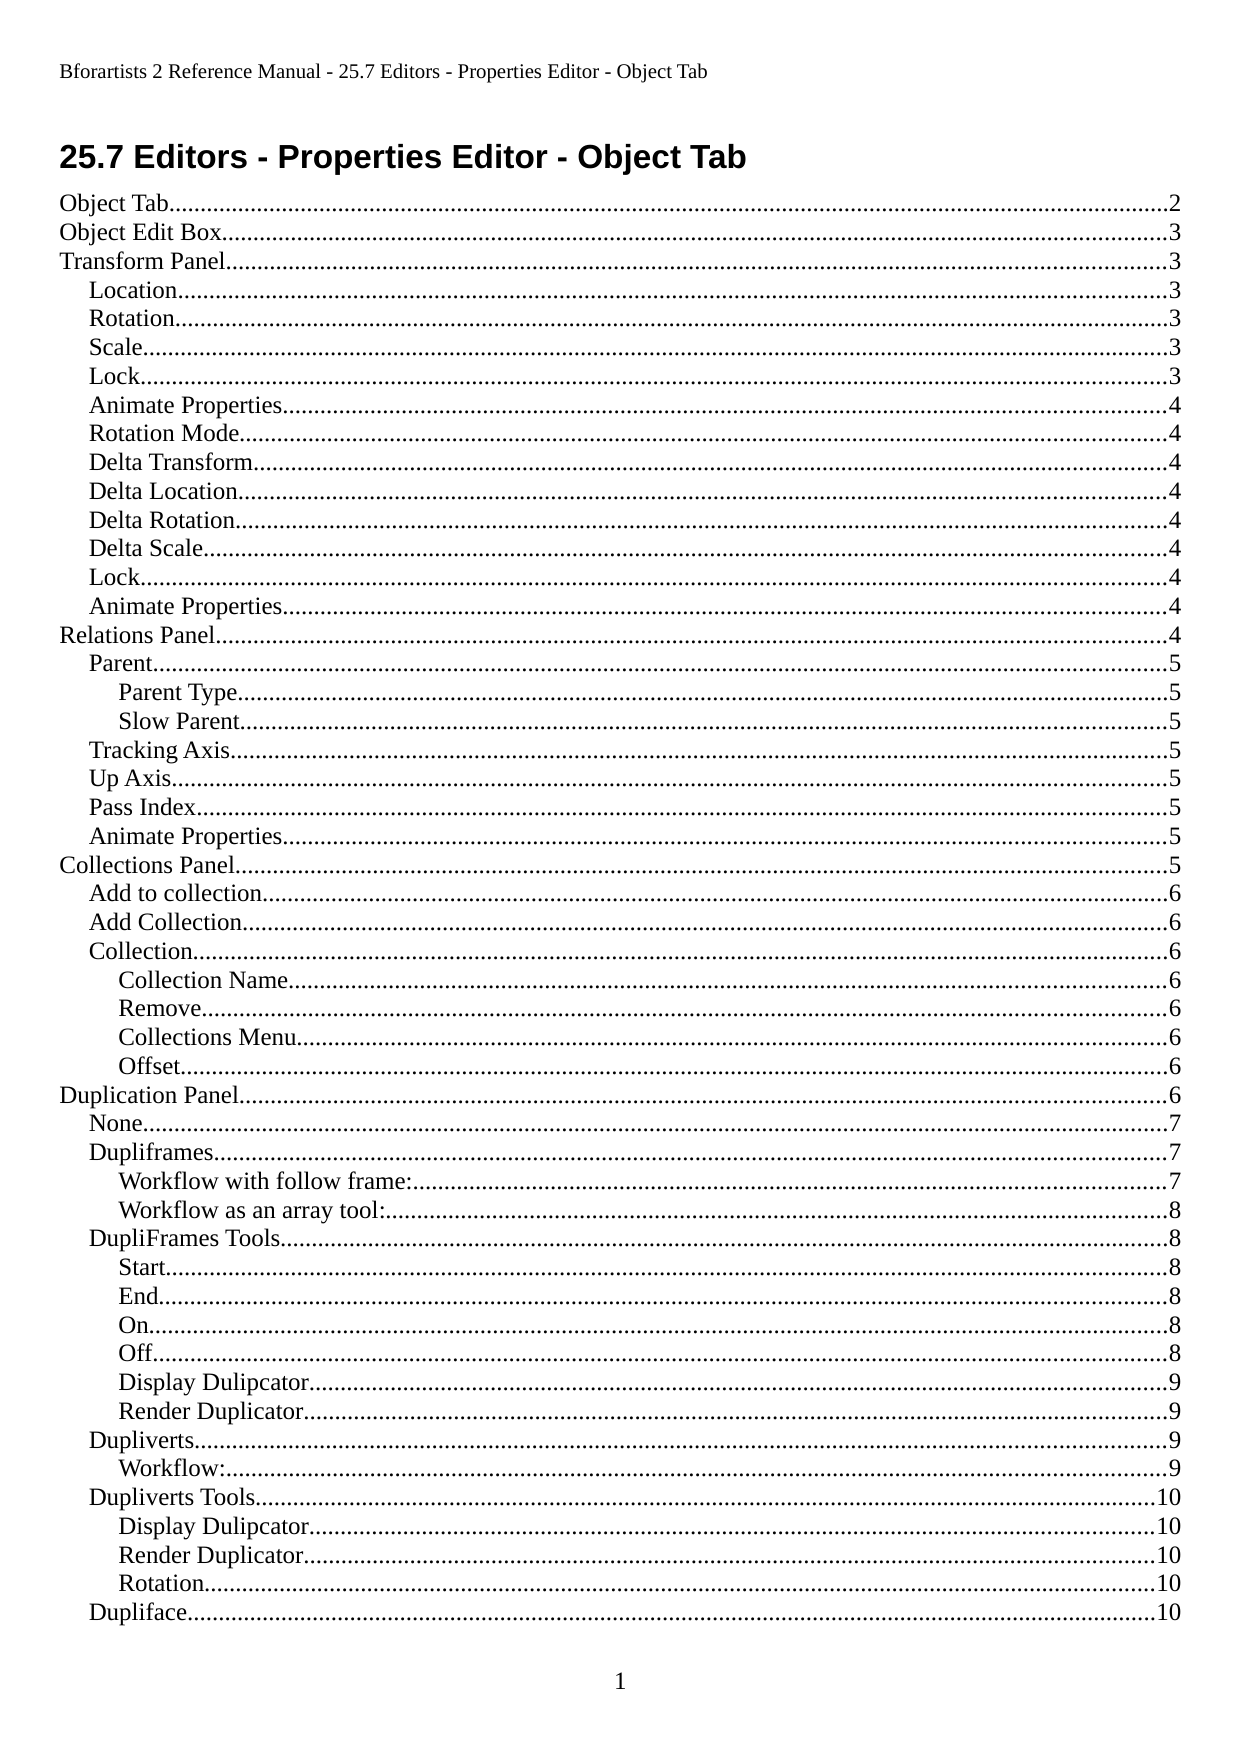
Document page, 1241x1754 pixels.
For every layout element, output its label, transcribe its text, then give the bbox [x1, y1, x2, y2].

text Remove 6 [118, 993, 1181, 1022]
text Collections Panel 5 [59, 850, 1181, 878]
text Collections Menu 6 [118, 1022, 1181, 1051]
text Dupliverts Tools 10 [88, 1482, 1181, 1511]
text Workflow: 9 [118, 1453, 1181, 1482]
text Slow Parent 5 [118, 706, 1181, 735]
text Scale 3 [88, 332, 1181, 361]
text Object Tab 2 [59, 188, 1181, 217]
subtitle 25.7 Editors - Properties Editor - Object Tab [59, 138, 1181, 176]
text Animate Properties 4 [88, 591, 1181, 620]
text Lock 3 [88, 361, 1181, 390]
text Off 8 [118, 1338, 1181, 1367]
text Offset 6 [118, 1051, 1181, 1080]
text Transform Panel 3 [59, 246, 1181, 275]
text None 7 [88, 1108, 1181, 1137]
text Rotation 10 [118, 1568, 1181, 1597]
text Rotation 3 [88, 303, 1181, 332]
text Workflow with follow frame: 7 [118, 1166, 1181, 1195]
text Add Collection 6 [88, 907, 1181, 936]
text Start 8 [118, 1252, 1181, 1281]
text Render Duplicator 9 [118, 1396, 1181, 1425]
text Delta Rotation 4 [88, 505, 1181, 533]
text Delta Location 4 [88, 476, 1181, 505]
text Tracking Axis 5 [88, 735, 1181, 763]
text Dupliframes 7 [88, 1137, 1181, 1166]
text Collection 6 [88, 936, 1181, 965]
text Lock 4 [88, 562, 1181, 591]
text Delta Scale 4 [88, 533, 1181, 562]
text Parent 5 [88, 648, 1181, 677]
text Animate Properties 4 [88, 390, 1181, 418]
text Parent Type 5 [118, 677, 1181, 706]
text Pass Index 5 [88, 792, 1181, 821]
text Animate Properties 5 [88, 821, 1181, 850]
text Rotation Mode 4 [88, 418, 1181, 447]
text Add to collection 6 [88, 878, 1181, 907]
text Object Edit Box 3 [59, 217, 1181, 246]
text Location 3 [88, 275, 1181, 303]
text Display Dulipcator 10 [118, 1511, 1181, 1540]
text Dupliface 10 [88, 1597, 1181, 1626]
text Duplication Panel 6 [59, 1080, 1181, 1108]
text Render Duplicator 10 [118, 1540, 1181, 1568]
text Display Dulipcator 9 [118, 1367, 1181, 1396]
text DupliFrames Tools 8 [88, 1223, 1181, 1252]
text Delta Transform 4 [88, 447, 1181, 476]
text Relations Panel 4 [59, 620, 1181, 648]
text Dupliverts 9 [88, 1425, 1181, 1453]
text On 8 [118, 1310, 1181, 1338]
text Collection Name 6 [118, 965, 1181, 993]
text Workflow as an array tool: 8 [118, 1195, 1181, 1223]
text End 8 [118, 1281, 1181, 1310]
text Up Axis 5 [88, 763, 1181, 792]
